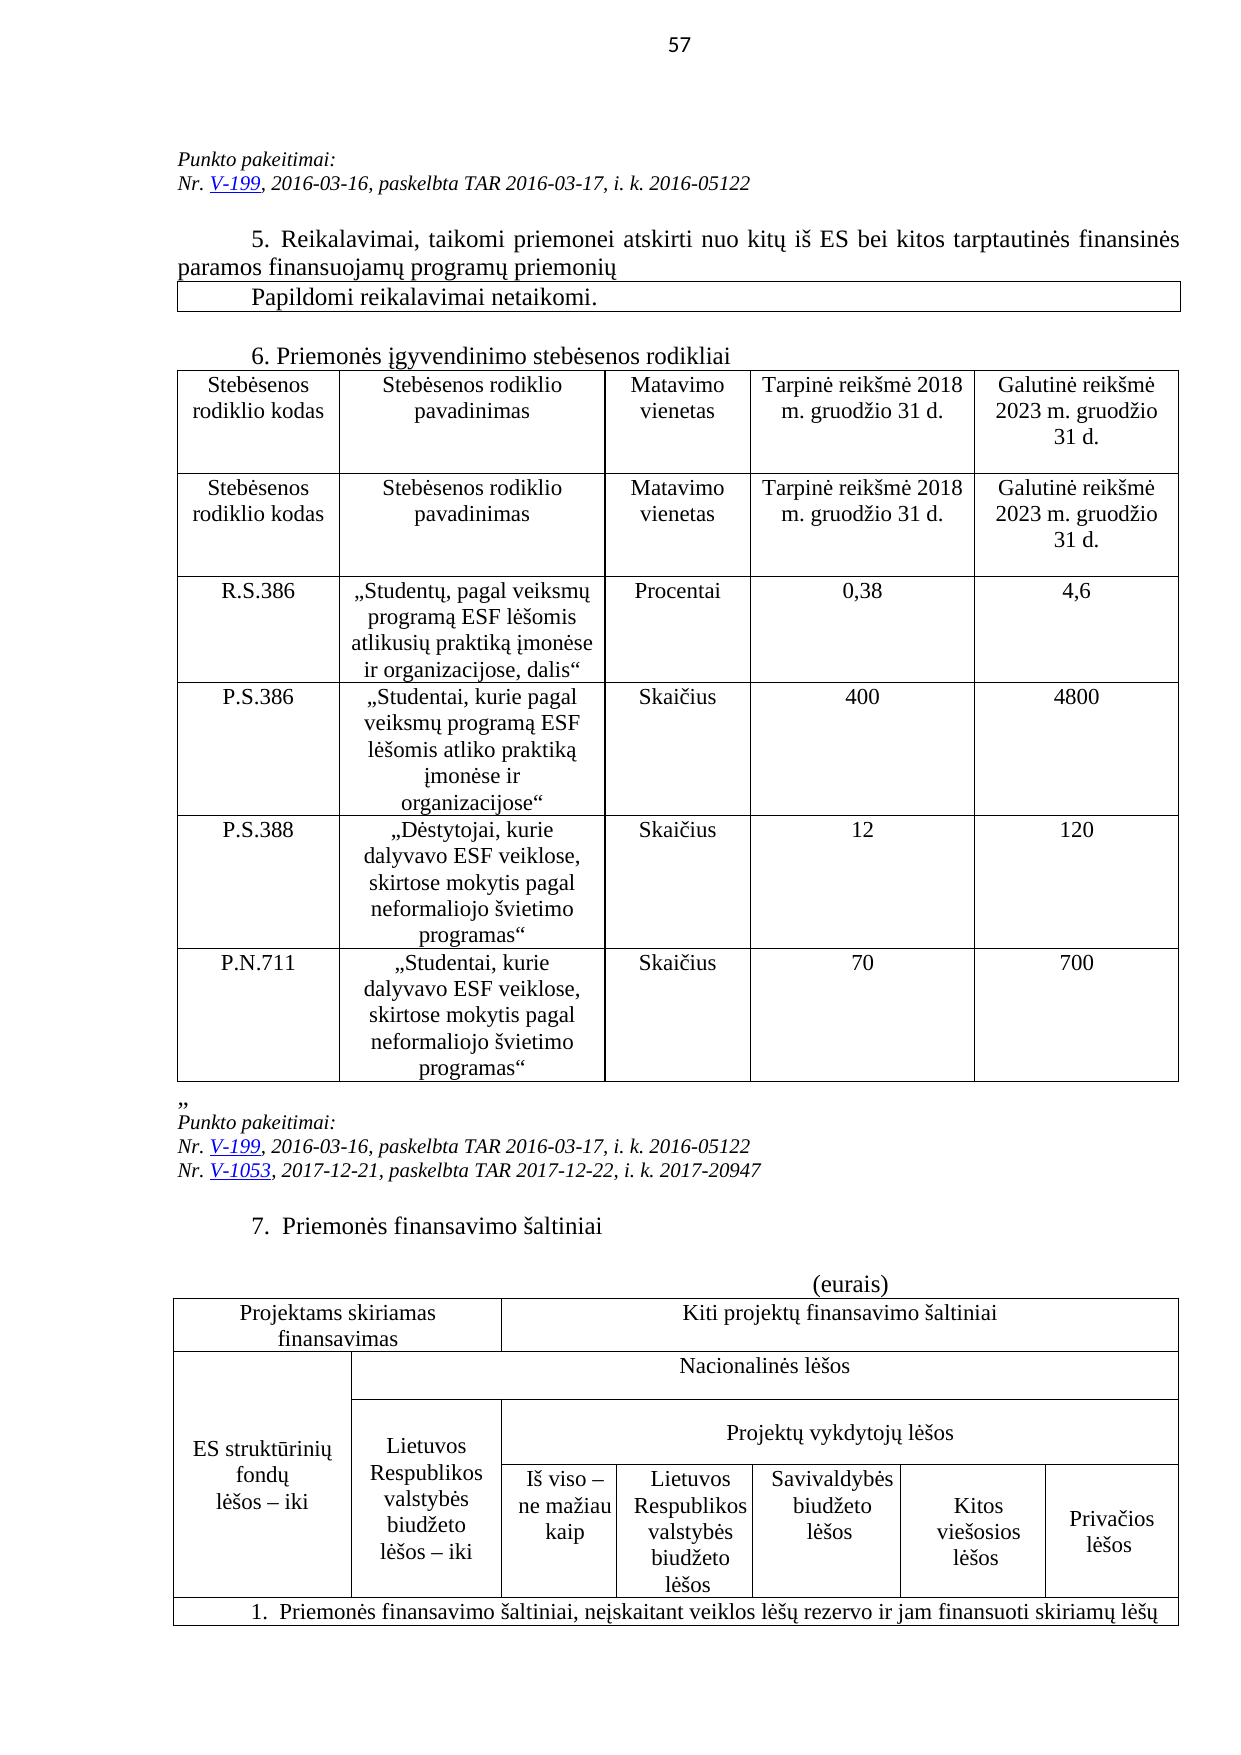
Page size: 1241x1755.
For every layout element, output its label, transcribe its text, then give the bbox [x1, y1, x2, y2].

table_header Kiti projektų finansavimo šaltiniai [502, 1299, 1178, 1351]
text Punkto pakeitimai: [177, 147, 1181, 171]
table_header Stebėsenos rodiklio pavadinimas [340, 371, 604, 473]
table_cell Lietuvos Respublikos valstybės biudžeto lėšos – iki [352, 1400, 501, 1597]
table_cell 4800 [975, 683, 1178, 815]
table_header Projektams skiriamas finansavimas [174, 1299, 501, 1351]
table_cell 400 [751, 683, 974, 815]
table_cell Nacionalinės lėšos [352, 1352, 1178, 1398]
table_cell Privačios lėšos [1046, 1465, 1178, 1597]
table_cell Skaičius [606, 683, 750, 815]
table_cell „Studentų, pagal veiksmų programą ESF lėšomis atlikusių praktiką įmonėse ir organizacijose, dalis“ [340, 577, 604, 682]
text Punkto pakeitimai: [177, 1110, 1181, 1134]
text Nr. V-199, 2016-03-16, paskelbta TAR 2016-03-17, i. k. 2016-05122 [177, 171, 1181, 195]
table_cell „Dėstytojai, kurie dalyvavo ESF veiklose, skirtose mokytis pagal neformaliojo švietimo programas“ [340, 816, 604, 948]
table_cell Stebėsenos rodiklio pavadinimas [340, 474, 604, 576]
table_cell Projektų vykdytojų lėšos [502, 1400, 1178, 1464]
table_cell Savivaldybės biudžeto lėšos [753, 1465, 900, 1597]
text Nr. V-1053, 2017-12-21, paskelbta TAR 2017-12-22, i. k. 2017-20947 [177, 1158, 1181, 1182]
table_cell 0,38 [751, 577, 974, 682]
text Nr. V-199, 2016-03-16, paskelbta TAR 2016-03-17, i. k. 2016-05122 [177, 1134, 1181, 1158]
text (eurais) [177, 1269, 904, 1297]
text 6. Priemonės įgyvendinimo stebėsenos rodikliai [177, 341, 1181, 369]
table_cell Lietuvos Respublikos valstybės biudžeto lėšos [617, 1465, 752, 1597]
table_cell Stebėsenos rodiklio kodas [178, 474, 339, 576]
table_cell „Studentai, kurie dalyvavo ESF veiklose, skirtose mokytis pagal neformaliojo švietimo programas“ [340, 949, 604, 1081]
table_header Stebėsenos rodiklio kodas [178, 371, 339, 473]
table_cell 12 [751, 816, 974, 948]
table_cell Matavimo vienetas [606, 474, 750, 576]
table_cell P.S.388 [178, 816, 339, 948]
text „ [177, 1082, 1181, 1110]
table_cell 4,6 [975, 577, 1178, 682]
table_cell ES struktūrinių fondų lėšos – iki [174, 1352, 351, 1597]
table_header Tarpinė reikšmė 2018 m. gruodžio 31 d. [751, 371, 974, 473]
table_cell Kitos viešosios lėšos [901, 1465, 1045, 1597]
table_cell Procentai [606, 577, 750, 682]
table_cell R.S.386 [178, 577, 339, 682]
table_header Papildomi reikalavimai netaikomi. [178, 282, 1180, 311]
table_cell „Studentai, kurie pagal veiksmų programą ESF lėšomis atliko praktiką įmonėse ir organizacijose“ [340, 683, 604, 815]
table_cell Skaičius [606, 949, 750, 1081]
table_cell P.S.386 [178, 683, 339, 815]
table_cell Skaičius [606, 816, 750, 948]
table_cell Iš viso – ne mažiau kaip [502, 1465, 616, 1597]
table_header Galutinė reikšmė 2023 m. gruodžio 31 d. [975, 371, 1178, 473]
table_cell 120 [975, 816, 1178, 948]
text 5. Reikalavimai, taikomi priemonei atskirti nuo kitų iš ES bei kitos tarptautinės finansinės paramos finansuojamų programų priemonių [177, 224, 1181, 281]
text 7. Priemonės finansavimo šaltiniai [251, 1211, 1181, 1240]
table_cell 1. Priemonės finansavimo šaltiniai, neįskaitant veiklos lėšų rezervo ir jam finansuoti skiriamų lėšų [174, 1598, 1178, 1624]
table_cell Tarpinė reikšmė 2018 m. gruodžio 31 d. [751, 474, 974, 576]
table_cell 700 [975, 949, 1178, 1081]
table_cell P.N.711 [178, 949, 339, 1081]
table_cell 70 [751, 949, 974, 1081]
table_cell Galutinė reikšmė 2023 m. gruodžio 31 d. [975, 474, 1178, 576]
table_header Matavimo vienetas [606, 371, 750, 473]
